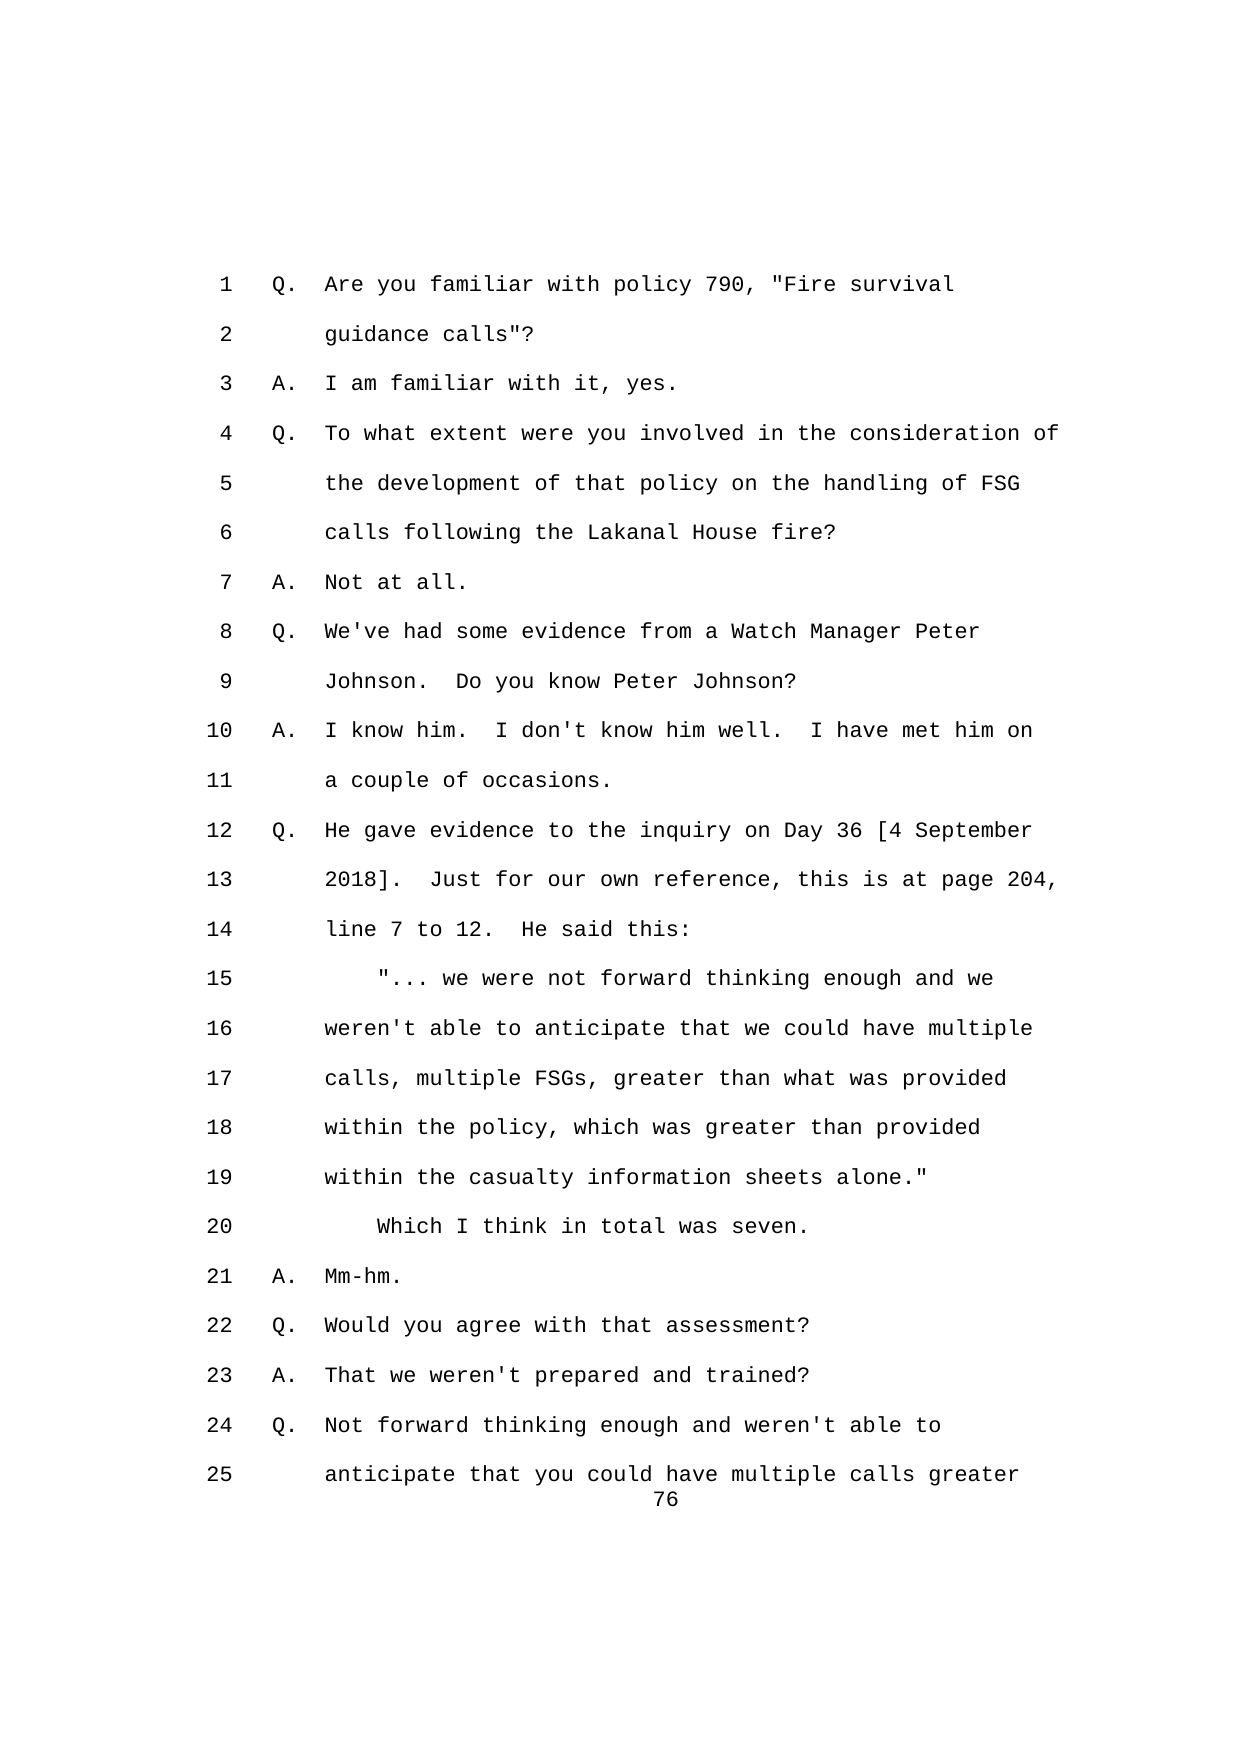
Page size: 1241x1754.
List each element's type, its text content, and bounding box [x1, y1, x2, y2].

text 15 "... we were not forward thinking enough and we [75, 967, 1165, 992]
text 2 guidance calls"? [75, 323, 1165, 348]
text 1 Q. Are you familiar with policy 790, "Fire survival [75, 273, 1165, 298]
text 5 the development of that policy on the handling of FSG [75, 472, 1165, 496]
text 22 Q. Would you agree with that assessment? [75, 1314, 1165, 1339]
text 17 calls, multiple FSGs, greater than what was provided [75, 1067, 1165, 1091]
text 3 A. I am familiar with it, yes. [75, 372, 1165, 397]
text 23 A. That we weren't prepared and trained? [75, 1364, 1165, 1389]
text 20 Which I think in total was seven. [75, 1215, 1165, 1240]
text 4 Q. To what extent were you involved in the consideration of [75, 422, 1165, 447]
text 25 anticipate that you could have multiple calls greater [75, 1463, 1165, 1488]
text 14 line 7 to 12. He said this: [75, 918, 1165, 943]
text 16 weren't able to anticipate that we could have multiple [75, 1017, 1165, 1042]
text 18 within the policy, which was greater than provided [75, 1116, 1165, 1141]
text 21 A. Mm-hm. [75, 1265, 1165, 1290]
text 7 A. Not at all. [75, 571, 1165, 596]
text 6 calls following the Lakanal House fire? [75, 521, 1165, 546]
text 12 Q. He gave evidence to the inquiry on Day 36 [4 September [75, 819, 1165, 843]
text 11 a couple of occasions. [75, 769, 1165, 794]
text 9 Johnson. Do you know Peter Johnson? [75, 670, 1165, 695]
text 13 2018]. Just for our own reference, this is at page 204, [75, 868, 1165, 893]
text 24 Q. Not forward thinking enough and weren't able to [75, 1414, 1165, 1438]
text 10 A. I know him. I don't know him well. I have met him on [75, 719, 1165, 744]
text 19 within the casualty information sheets alone." [75, 1166, 1165, 1191]
text 76 [75, 1488, 1165, 1513]
text 8 Q. We've had some evidence from a Watch Manager Peter [75, 620, 1165, 645]
